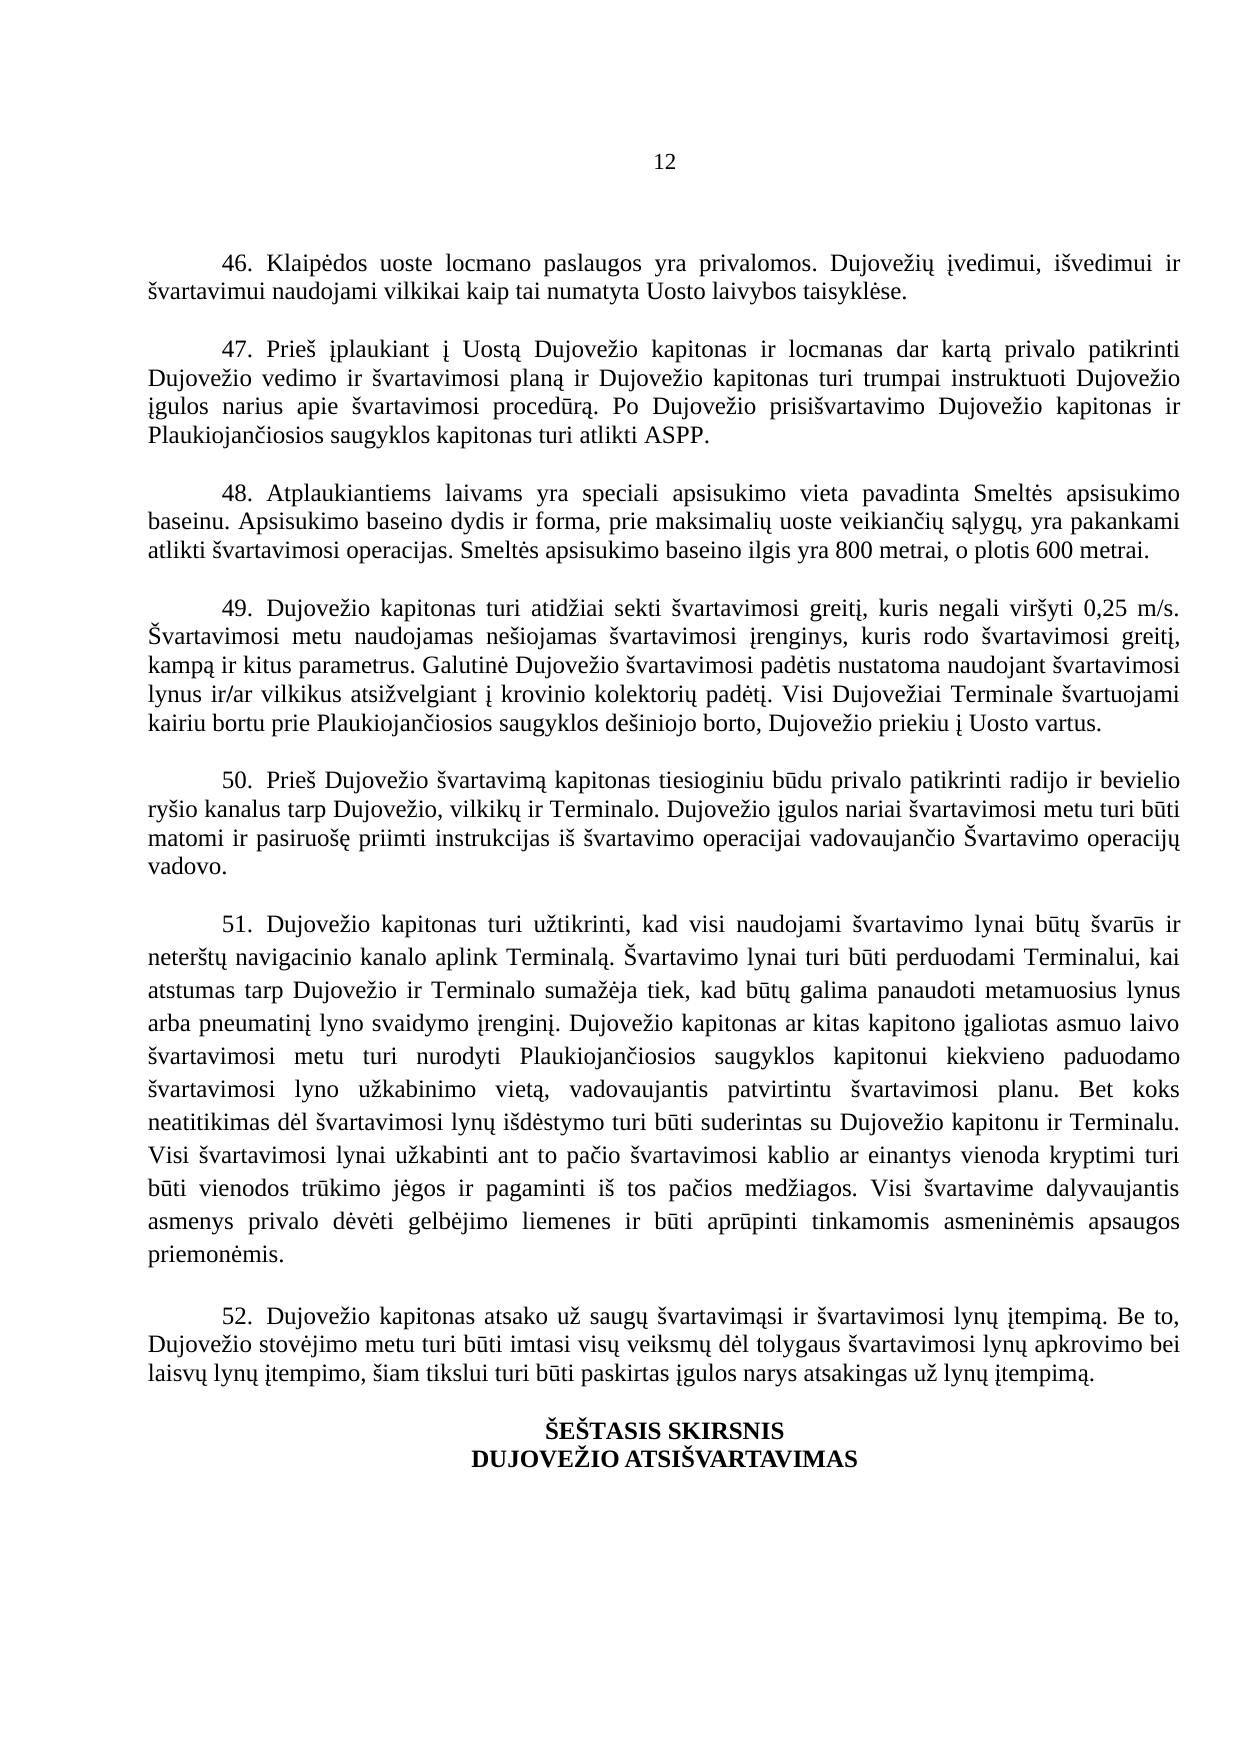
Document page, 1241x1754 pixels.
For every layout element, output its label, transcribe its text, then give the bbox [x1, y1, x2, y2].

text 48. Atplaukiantiems laivams yra speciali apsisukimo vieta pavadinta Smeltės apsisukimo baseinu. Apsisukimo baseino dydis ir forma, prie maksimalių uoste veikiančių sąlygų, yra pakankami atlikti švartavimosi operacijas. Smeltės apsisukimo baseino ilgis yra 800 metrai, o plotis 600 metrai. [148, 478, 1181, 564]
text 49. Dujovežio kapitonas turi atidžiai sekti švartavimosi greitį, kuris negali viršyti 0,25 m/s. Švartavimosi metu naudojamas nešiojamas švartavimosi įrenginys, kuris rodo švartavimosi greitį, kampą ir kitus parametrus. Galutinė Dujovežio švartavimosi padėtis nustatoma naudojant švartavimosi lynus ir/ar vilkikus atsižvelgiant į krovinio kolektorių padėtį. Visi Dujovežiai Terminale švartuojami kairiu bortu prie Plaukiojančiosios saugyklos dešiniojo borto, Dujovežio priekiu į Uosto vartus. [148, 593, 1181, 736]
text 50. Prieš Dujovežio švartavimą kapitonas tiesioginiu būdu privalo patikrinti radijo ir bevielio ryšio kanalus tarp Dujovežio, vilkikų ir Terminalo. Dujovežio įgulos nariai švartavimosi metu turi būti matomi ir pasiruošę priimti instrukcijas iš švartavimo operacijai vadovaujančio Švartavimo operacijų vadovo. [148, 765, 1181, 880]
text 47. Prieš įplaukiant į Uostą Dujovežio kapitonas ir locmanas dar kartą privalo patikrinti Dujovežio vedimo ir švartavimosi planą ir Dujovežio kapitonas turi trumpai instruktuoti Dujovežio įgulos narius apie švartavimosi procedūrą. Po Dujovežio prisišvartavimo Dujovežio kapitonas ir Plaukiojančiosios saugyklos kapitonas turi atlikti ASPP. [148, 334, 1181, 449]
text 46. Klaipėdos uoste locmano paslaugos yra privalomos. Dujovežių įvedimui, išvedimui ir švartavimui naudojami vilkikai kaip tai numatyta Uosto laivybos taisyklėse. [148, 248, 1181, 305]
text 52. Dujovežio kapitonas atsako už saugų švartavimąsi ir švartavimosi lynų įtempimą. Be to, Dujovežio stovėjimo metu turi būti imtasi visų veiksmų dėl tolygaus švartavimosi lynų apkrovimo bei laisvų lynų įtempimo, šiam tikslui turi būti paskirtas įgulos narys atsakingas už lynų įtempimą. [148, 1301, 1181, 1387]
text ŠEŠTASIS SKIRSNIS DUJOVEŽIO ATSIŠVARTAVIMAS [148, 1416, 1181, 1473]
text 51. Dujovežio kapitonas turi užtikrinti, kad visi naudojami švartavimo lynai būtų švarūs ir neterštų navigacinio kanalo aplink Terminalą. Švartavimo lynai turi būti perduodami Terminalui, kai atstumas tarp Dujovežio ir Terminalo sumažėja tiek, kad būtų galima panaudoti metamuosius lynus arba pneumatinį lyno svaidymo įrenginį. Dujovežio kapitonas ar kitas kapitono įgaliotas asmuo laivo švartavimosi metu turi nurodyti Plaukiojančiosios saugyklos kapitonui kiekvieno paduodamo švartavimosi lyno užkabinimo vietą, vadovaujantis patvirtintu švartavimosi planu. Bet koks neatitikimas dėl švartavimosi lynų išdėstymo turi būti suderintas su Dujovežio kapitonu ir Terminalu. Visi švartavimosi lynai užkabinti ant to pačio švartavimosi kablio ar einantys vienoda kryptimi turi būti vienodos trūkimo jėgos ir pagaminti iš tos pačios medžiagos. Visi švartavime dalyvaujantis asmenys privalo dėvėti gelbėjimo liemenes ir būti aprūpinti tinkamomis asmeninėmis apsaugos priemonėmis. [148, 909, 1181, 1268]
